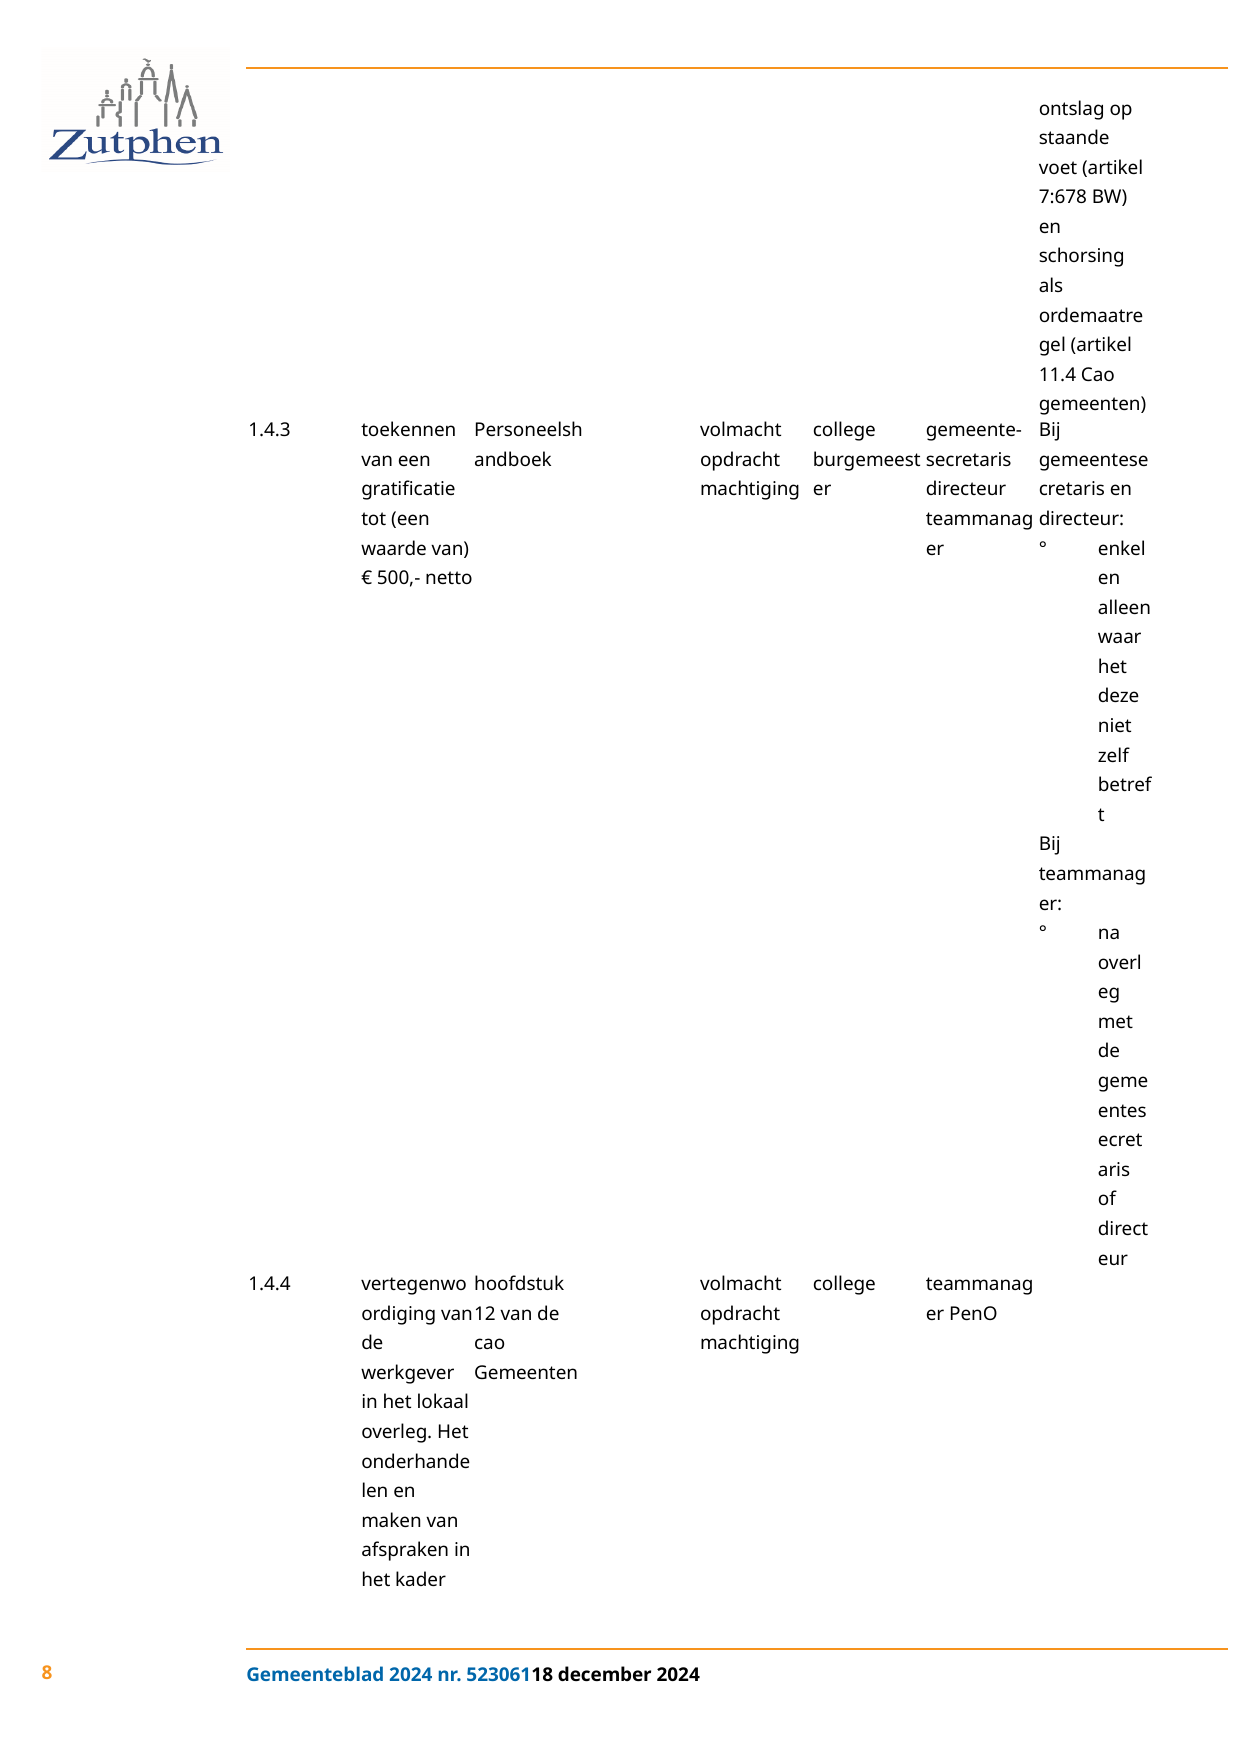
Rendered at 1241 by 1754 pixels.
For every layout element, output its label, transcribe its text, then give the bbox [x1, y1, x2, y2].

table_cell volmacht opdracht machtiging [700, 1270, 813, 1592]
table_cell vertegenwoordiging van de werkgever in het lokaal overleg. Het onderhandelen en maken van afspraken in het kader [361, 1270, 474, 1592]
table_cell 1.4.3 [248, 416, 361, 1270]
table_cell [1039, 1270, 1152, 1592]
table_cell college [813, 1270, 926, 1592]
table_cell [813, 95, 926, 416]
picture [41, 47, 231, 172]
table_cell Personeelshandboek [474, 416, 587, 1270]
table_cell toekennen van een gratificatie tot (een waarde van) € 500,- netto [361, 416, 474, 1270]
table_cell [361, 95, 474, 416]
table_cell [248, 95, 361, 416]
table_cell college burgemeester [813, 416, 926, 1270]
table_cell [474, 95, 587, 416]
table_cell hoofdstuk 12 van de cao Gemeenten [474, 1270, 587, 1592]
table_cell [587, 95, 700, 416]
table_cell volmacht opdracht machtiging [700, 416, 813, 1270]
table_cell 1.4.4 [248, 1270, 361, 1592]
table_cell teammanager PenO [926, 1270, 1038, 1592]
table_cell [587, 416, 700, 1270]
table_cell [587, 1270, 700, 1592]
table_cell gemeente-secretaris directeur teammanager [926, 416, 1038, 1270]
table_cell Bij gemeentesecretaris en directeur: enkel en alleen waar het deze niet zelf betreft Bij teammanager: na overleg met de gemeentesecretaris of directeur [1039, 416, 1152, 1270]
table_cell [926, 95, 1038, 416]
table_cell [700, 95, 813, 416]
table_cell ontslag op staande voet (artikel 7:678 BW) en schorsing als ordemaatregel (artikel 11.4 Cao gemeenten) [1039, 95, 1152, 416]
